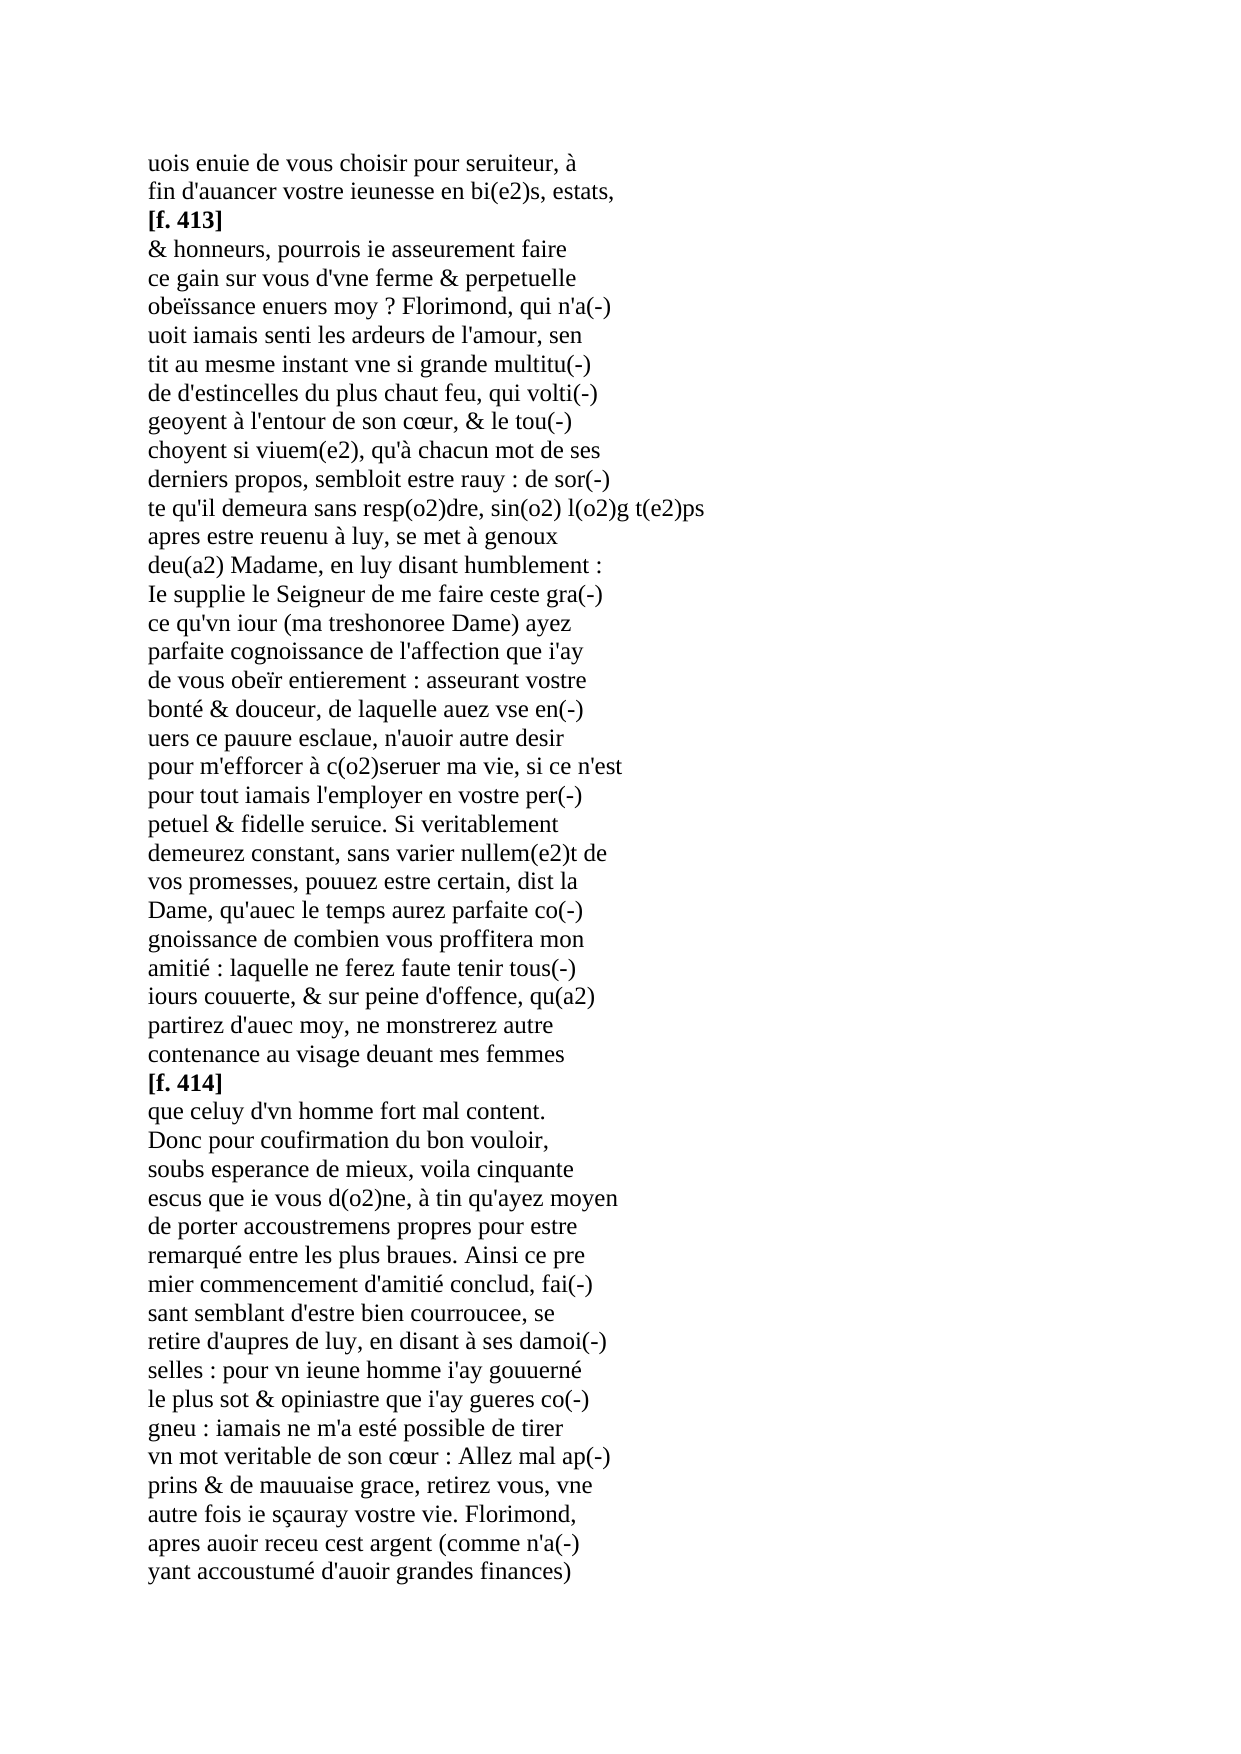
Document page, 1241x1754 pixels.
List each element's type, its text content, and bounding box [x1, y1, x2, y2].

text uois enuie de vous choisir pour seruiteur, à fin d'auancer vostre ieunesse en bi(e2)s, estats, [f. 413] & honneurs, pourrois ie asseurement faire ce gain sur vous d'vne ferme & perpetuelle obeïssance enuers moy ? Florimond, qui n'a(-) uoit iamais senti les ardeurs de l'amour, sen tit au mesme instant vne si grande multitu(-) de d'estincelles du plus chaut feu, qui volti(-) geoyent à l'entour de son cœur, & le tou(-) choyent si viuem(e2), qu'à chacun mot de ses derniers propos, sembloit estre rauy : de sor(-) te qu'il demeura sans resp(o2)dre, sin(o2) l(o2)g t(e2)ps apres estre reuenu à luy, se met à genoux deu(a2) Madame, en luy disant humblement : Ie supplie le Seigneur de me faire ceste gra(-) ce qu'vn iour (ma treshonoree Dame) ayez parfaite cognoissance de l'affection que i'ay de vous obeïr entierement : asseurant vostre bonté & douceur, de laquelle auez vse en(-) uers ce pauure esclaue, n'auoir autre desir pour m'efforcer à c(o2)seruer ma vie, si ce n'est pour tout iamais l'employer en vostre per(-) petuel & fidelle seruice. Si veritablement demeurez constant, sans varier nullem(e2)t de vos promesses, pouuez estre certain, dist la Dame, qu'auec le temps aurez parfaite co(-) gnoissance de combien vous proffitera mon amitié : laquelle ne ferez faute tenir tous(-) iours couuerte, & sur peine d'offence, qu(a2) partirez d'auec moy, ne monstrerez autre contenance au visage deuant mes femmes [f. 414] que celuy d'vn homme fort mal content. Donc pour coufirmation du bon vouloir, soubs esperance de mieux, voila cinquante escus que ie vous d(o2)ne, à tin qu'ayez moyen de porter accoustremens propres pour estre remarqué entre les plus braues. Ainsi ce pre mier commencement d'amitié conclud, fai(-) sant semblant d'estre bien courroucee, se retire d'aupres de luy, en disant à ses damoi(-) selles : pour vn ieune homme i'ay gouuerné le plus sot & opiniastre que i'ay gueres co(-) gneu : iamais ne m'a esté possible de tirer vn mot veritable de son cœur : Allez mal ap(-) prins & de mauuaise grace, retirez vous, vne autre fois ie sçauray vostre vie. Florimond, apres auoir receu cest argent (comme n'a(-) yant accoustumé d'auoir grandes finances) [148, 148, 1093, 1585]
